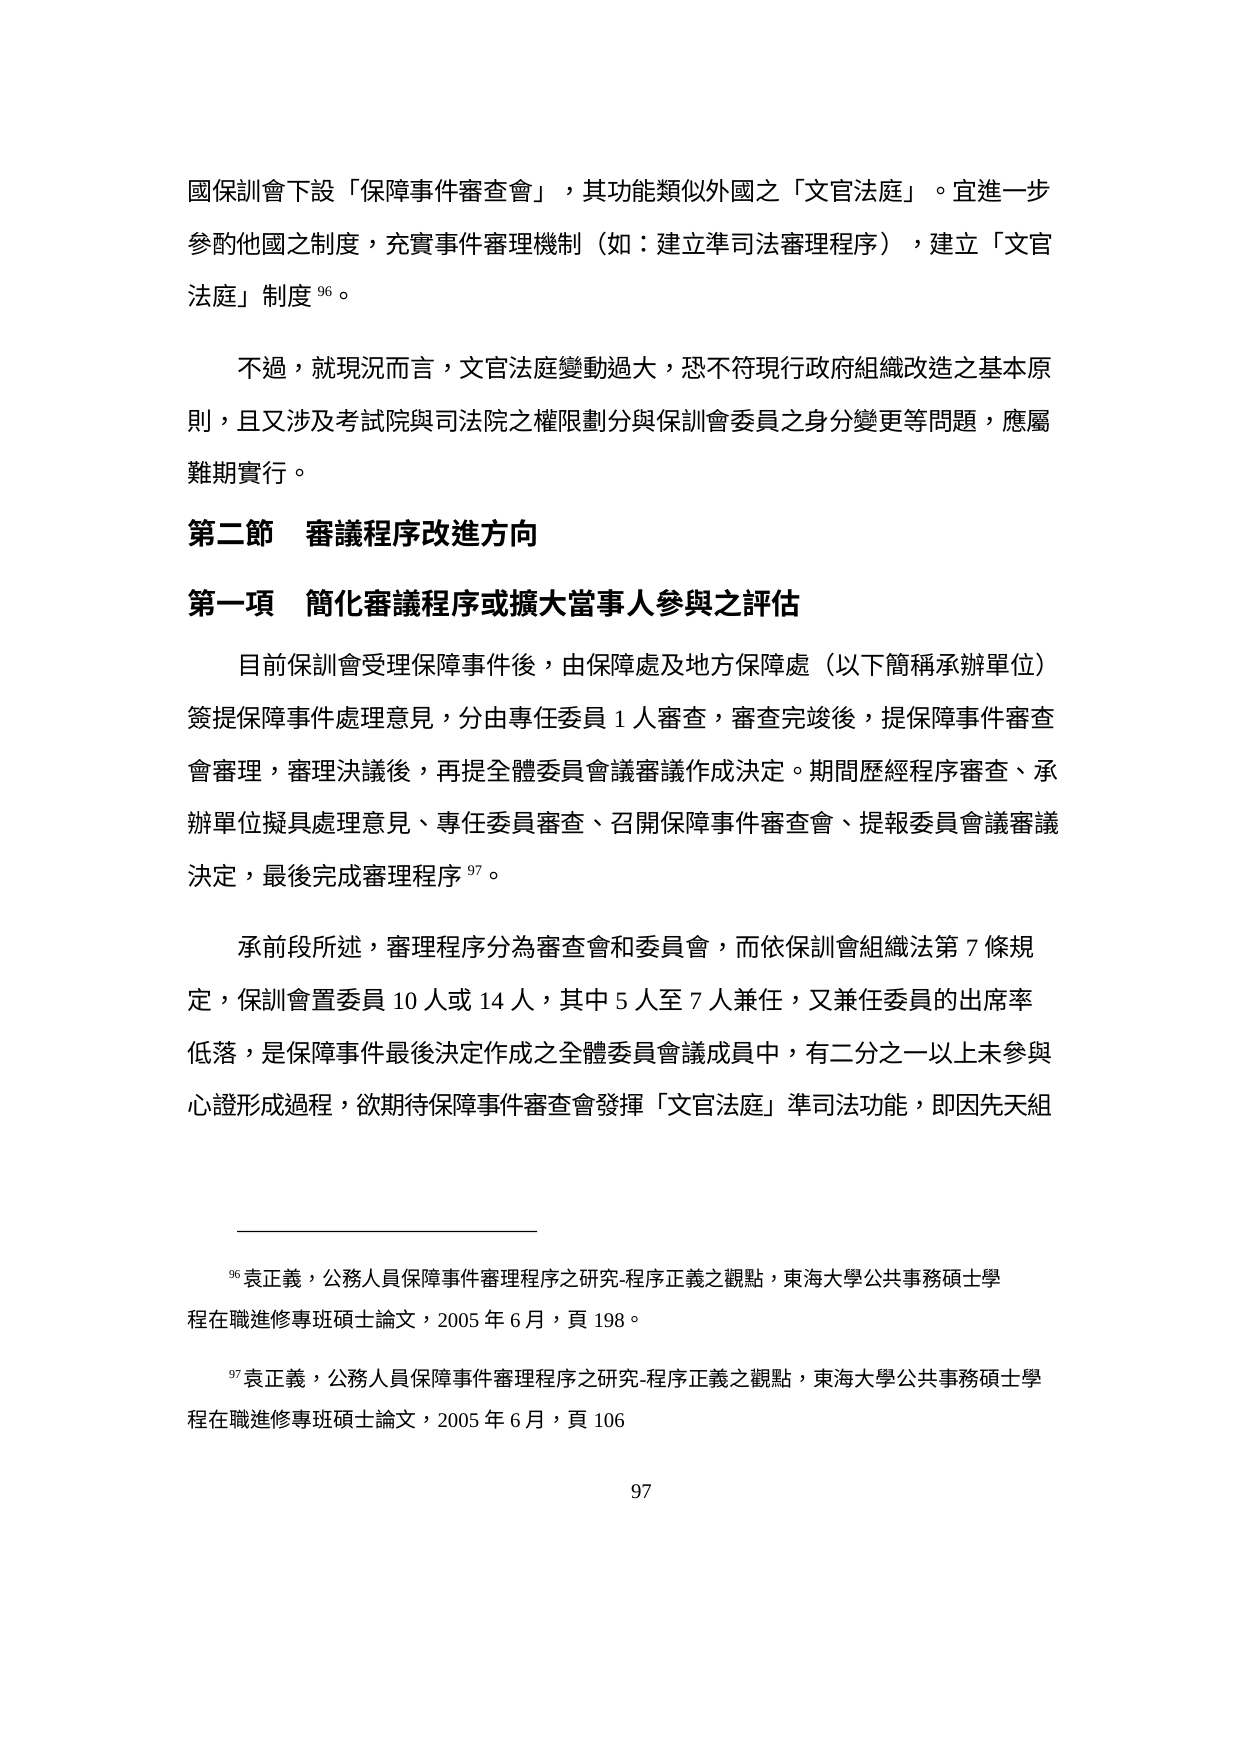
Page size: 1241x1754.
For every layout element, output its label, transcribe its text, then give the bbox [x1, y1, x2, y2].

subtitle 第二節 審議程序改進方向 [187, 513, 1078, 553]
text 程在職進修專班碩士論文，2005 年 6 月，頁 106 [187, 1405, 1078, 1434]
subtitle 第一項 簡化審議程序或擴大當事人參與之評估 [187, 583, 1078, 623]
text 國保訓會下設「保障事件審查會」，其功能類似外國之「文官法庭」。宜進一步參酌他國之制度，充實事件審理機制（如：建立準司法審理程序），建立「文官法庭」制度96。 [187, 174, 1054, 313]
text 96袁正義，公務人員保障事件審理程序之研究-程序正義之觀點，東海大學公共事務碩士學 [229, 1264, 1078, 1293]
text 97 [227, 1479, 1055, 1503]
text 程在職進修專班碩士論文，2005 年 6 月，頁 198。 [187, 1305, 1078, 1334]
text 目前保訓會受理保障事件後，由保障處及地方保障處（以下簡稱承辦單位） 簽提保障事件處理意見，分由專任委員 1 人審查，審查完竣後，提保障事件審查會審理，審理決議後，再提全體委員會議審議作成決定。期間歷經程序審查、承辦單位擬具處理意見、專任委員審查、召開保障事件審查會、提報委員會議審議決定，最後完成審理程序97。 [187, 648, 1063, 893]
text 97袁正義，公務人員保障事件審理程序之研究-程序正義之觀點，東海大學公共事務碩士學 [229, 1364, 1078, 1393]
text 承前段所述，審理程序分為審查會和委員會，而依保訓會組織法第 7 條規定，保訓會置委員 10 人或 14 人，其中 5 人至 7 人兼任，又兼任委員的出席率低落，是保障事件最後決定作成之全體委員會議成員中，有二分之一以上未參與心證形成過程，欲期待保障事件審查會發揮「文官法庭」準司法功能，即因先天組 [187, 930, 1054, 1122]
text 不過，就現況而言，文官法庭變動過大，恐不符現行政府組織改造之基本原則，且又涉及考試院與司法院之權限劃分與保訓會委員之身分變更等問題，應屬難期實行。 [187, 350, 1054, 490]
